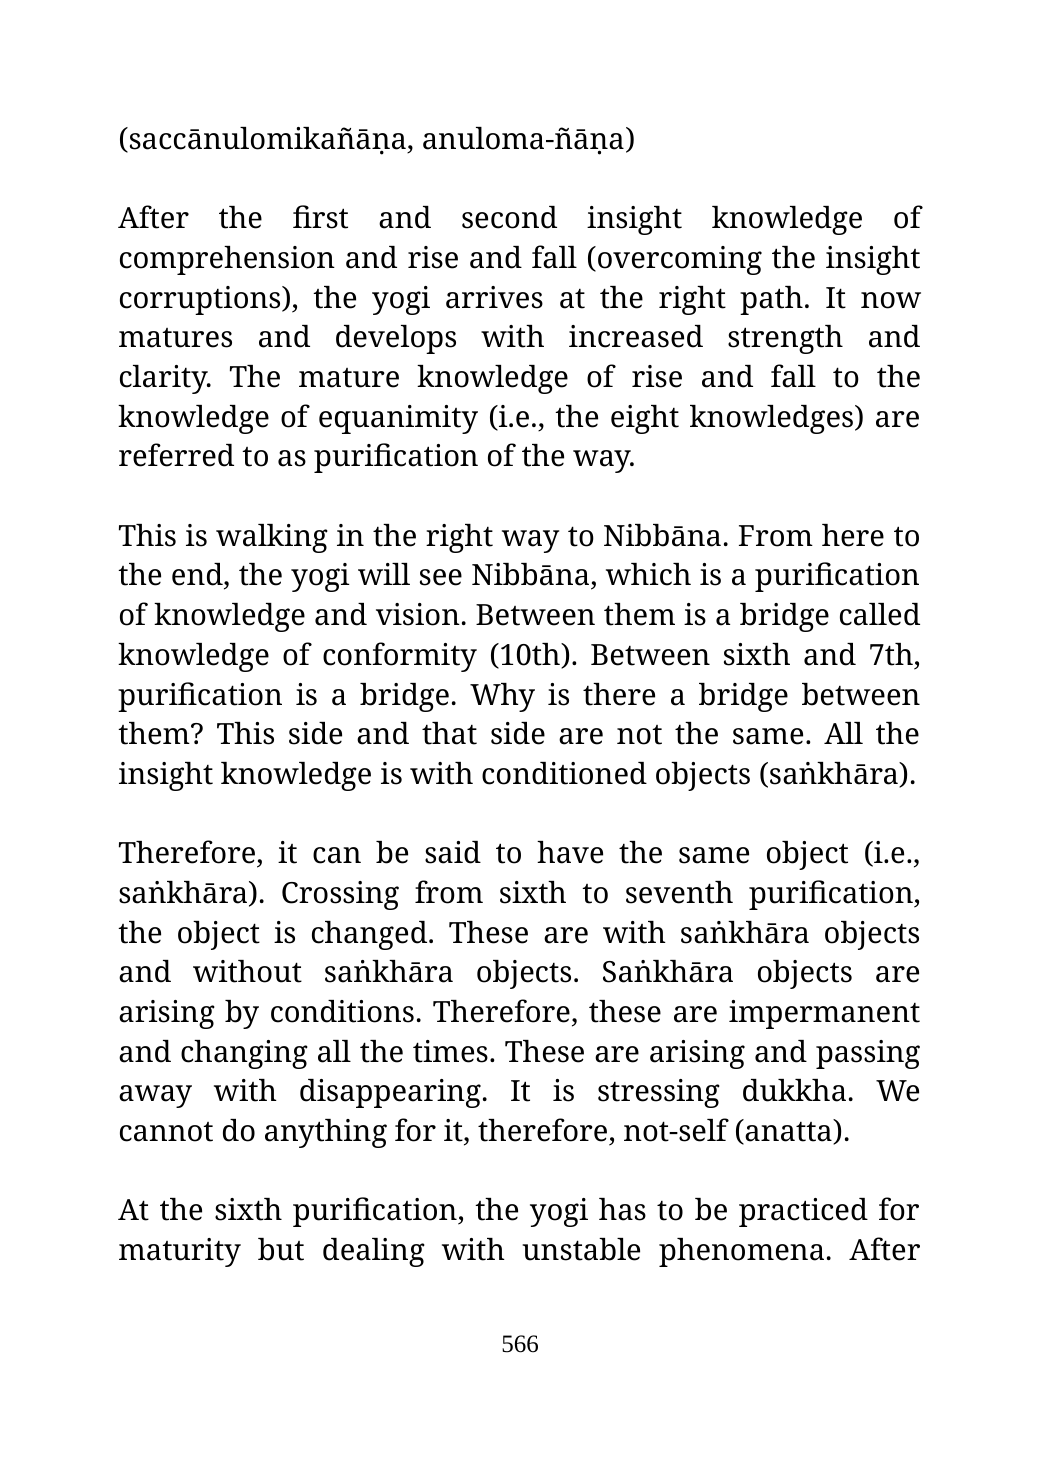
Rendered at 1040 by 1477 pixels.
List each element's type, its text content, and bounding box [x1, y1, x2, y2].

text (saccānulomikañāṇa, anuloma-ñāṇa) After the first and second insight knowledge of comprehension and rise and fall (overcoming the insight corruptions), the yogi arrives at the right path. It now matures and develops with increased strength and clarity. The mature knowledge of rise and fall to the knowledge of equanimity (i.e., the eight knowledges) are referred to as purification of the way. This is walking in the right way to Nibbāna. From here to the end, the yogi will see Nibbāna, which is a purification of knowledge and vision. Between them is a bridge called knowledge of conformity (10th). Between sixth and 7th, purification is a bridge. Why is there a bridge between them? This side and that side are not the same. All the insight knowledge is with conditioned objects (saṅkhāra). Therefore, it can be said to have the same object (i.e., saṅkhāra). Crossing from sixth to seventh purification, the object is changed. These are with saṅkhāra objects and without saṅkhāra objects. Saṅkhāra objects are arising by conditions. Therefore, these are impermanent and changing all the times. These are arising and passing away with disappearing. It is stressing dukkha. We cannot do anything for it, therefore, not-self (anatta). At the sixth purification, the yogi has to be practiced for maturity but dealing with unstable phenomena. After [118, 118, 922, 1269]
